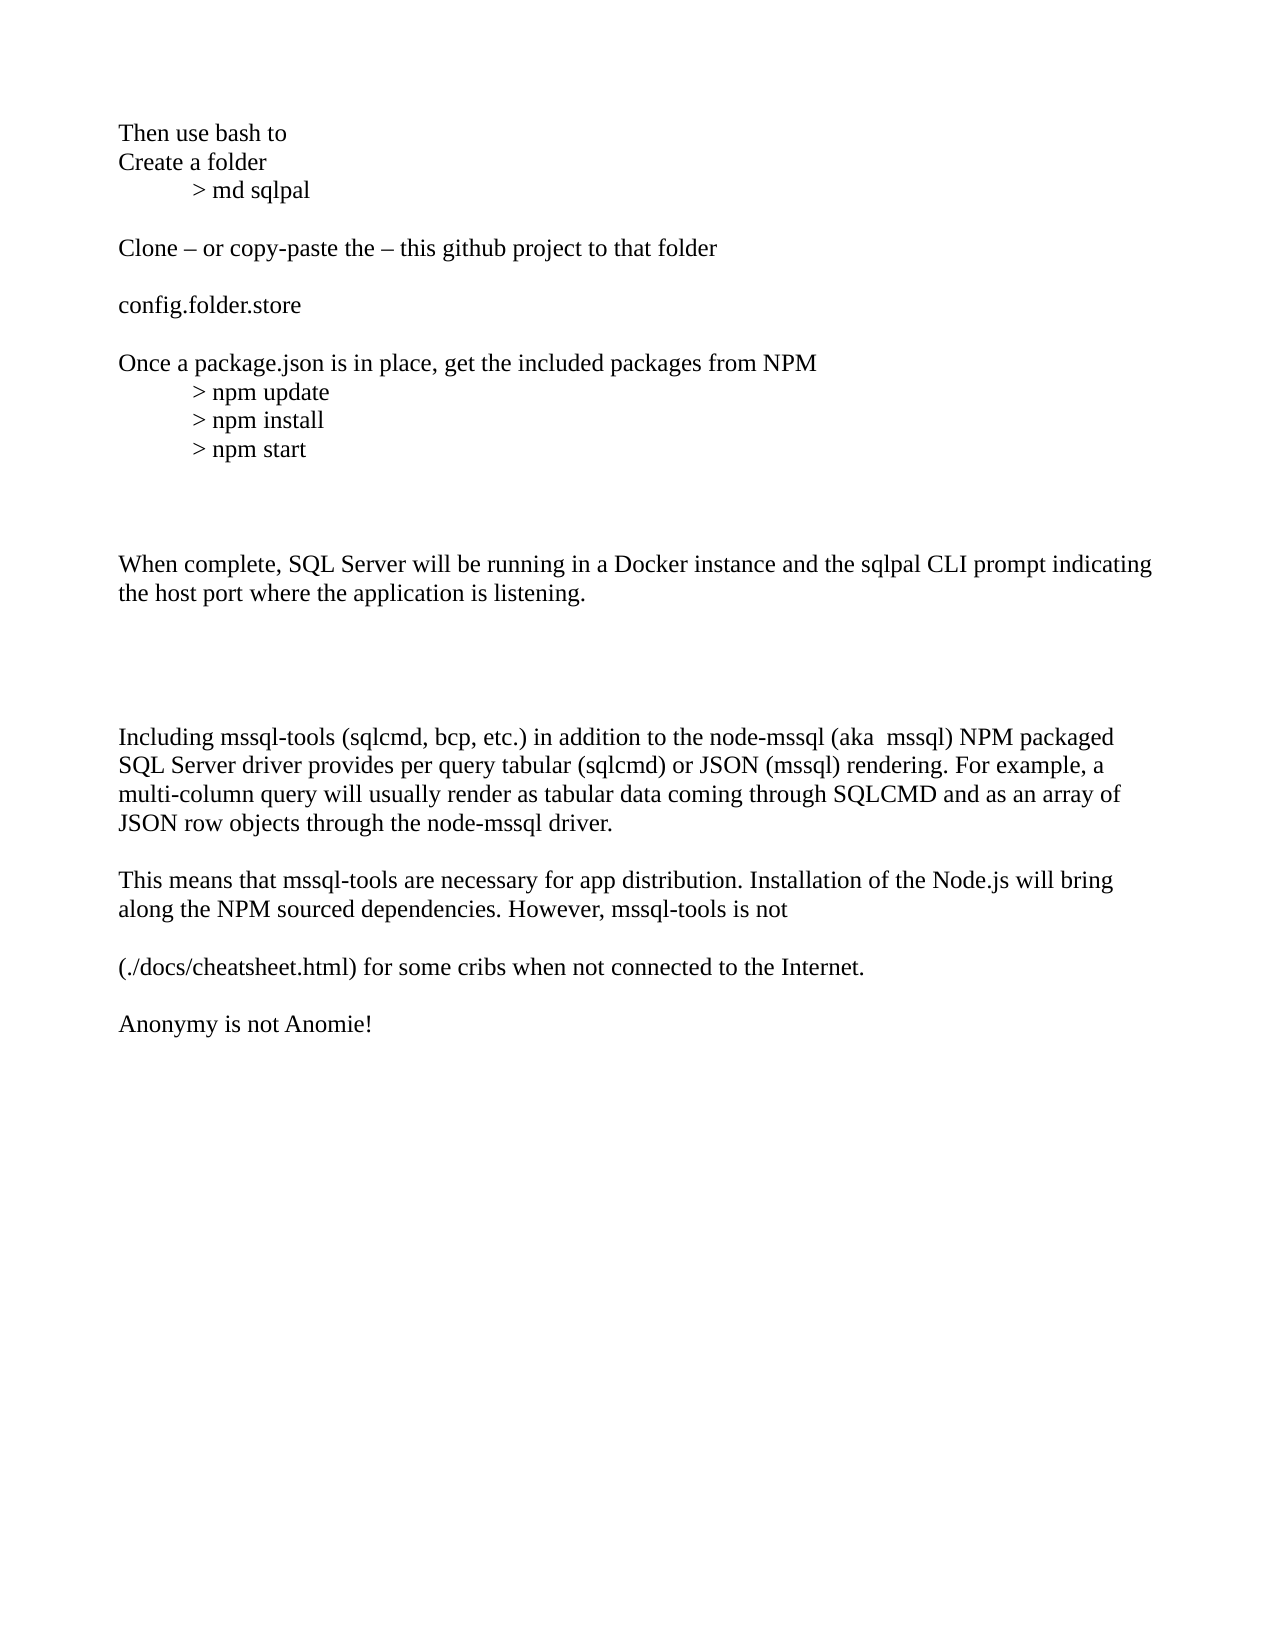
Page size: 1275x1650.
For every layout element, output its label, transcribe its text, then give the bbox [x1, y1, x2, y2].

text Including mssql-tools (sqlcmd, bcp, etc.) in addition to the node-mssql (aka mssql) NPM packaged SQL Server driver provides per query tabular (sqlcmd) or JSON (mssql) rendering. For example, a multi-column query will usually render as tabular data coming through SQLCMD and as an array of JSON row objects through the node-mssql driver. [118, 722, 1157, 837]
text > md sqlpal [118, 176, 1157, 204]
text > npm start [118, 434, 1157, 463]
text > npm update [118, 377, 1157, 406]
text config.folder.store [118, 291, 1157, 319]
text (./docs/cheatsheet.html) for some cribs when not connected to the Internet. [118, 952, 1157, 981]
text Anonymy is not Anomie! [118, 1009, 1157, 1038]
text Clone – or copy-paste the – this github project to that folder [118, 233, 1157, 262]
text When complete, SQL Server will be running in a Docker instance and the sqlpal CLI prompt indicating the host port where the application is listening. [118, 549, 1157, 607]
text Create a folder [118, 147, 1157, 176]
text This means that mssql-tools are necessary for app distribution. Installation of the Node.js will bring along the NPM sourced dependencies. However, mssql-tools is not [118, 866, 1157, 923]
text Once a package.json is in place, get the included packages from NPM [118, 348, 1157, 377]
text Then use bash to [118, 118, 1157, 147]
text > npm install [118, 406, 1157, 434]
